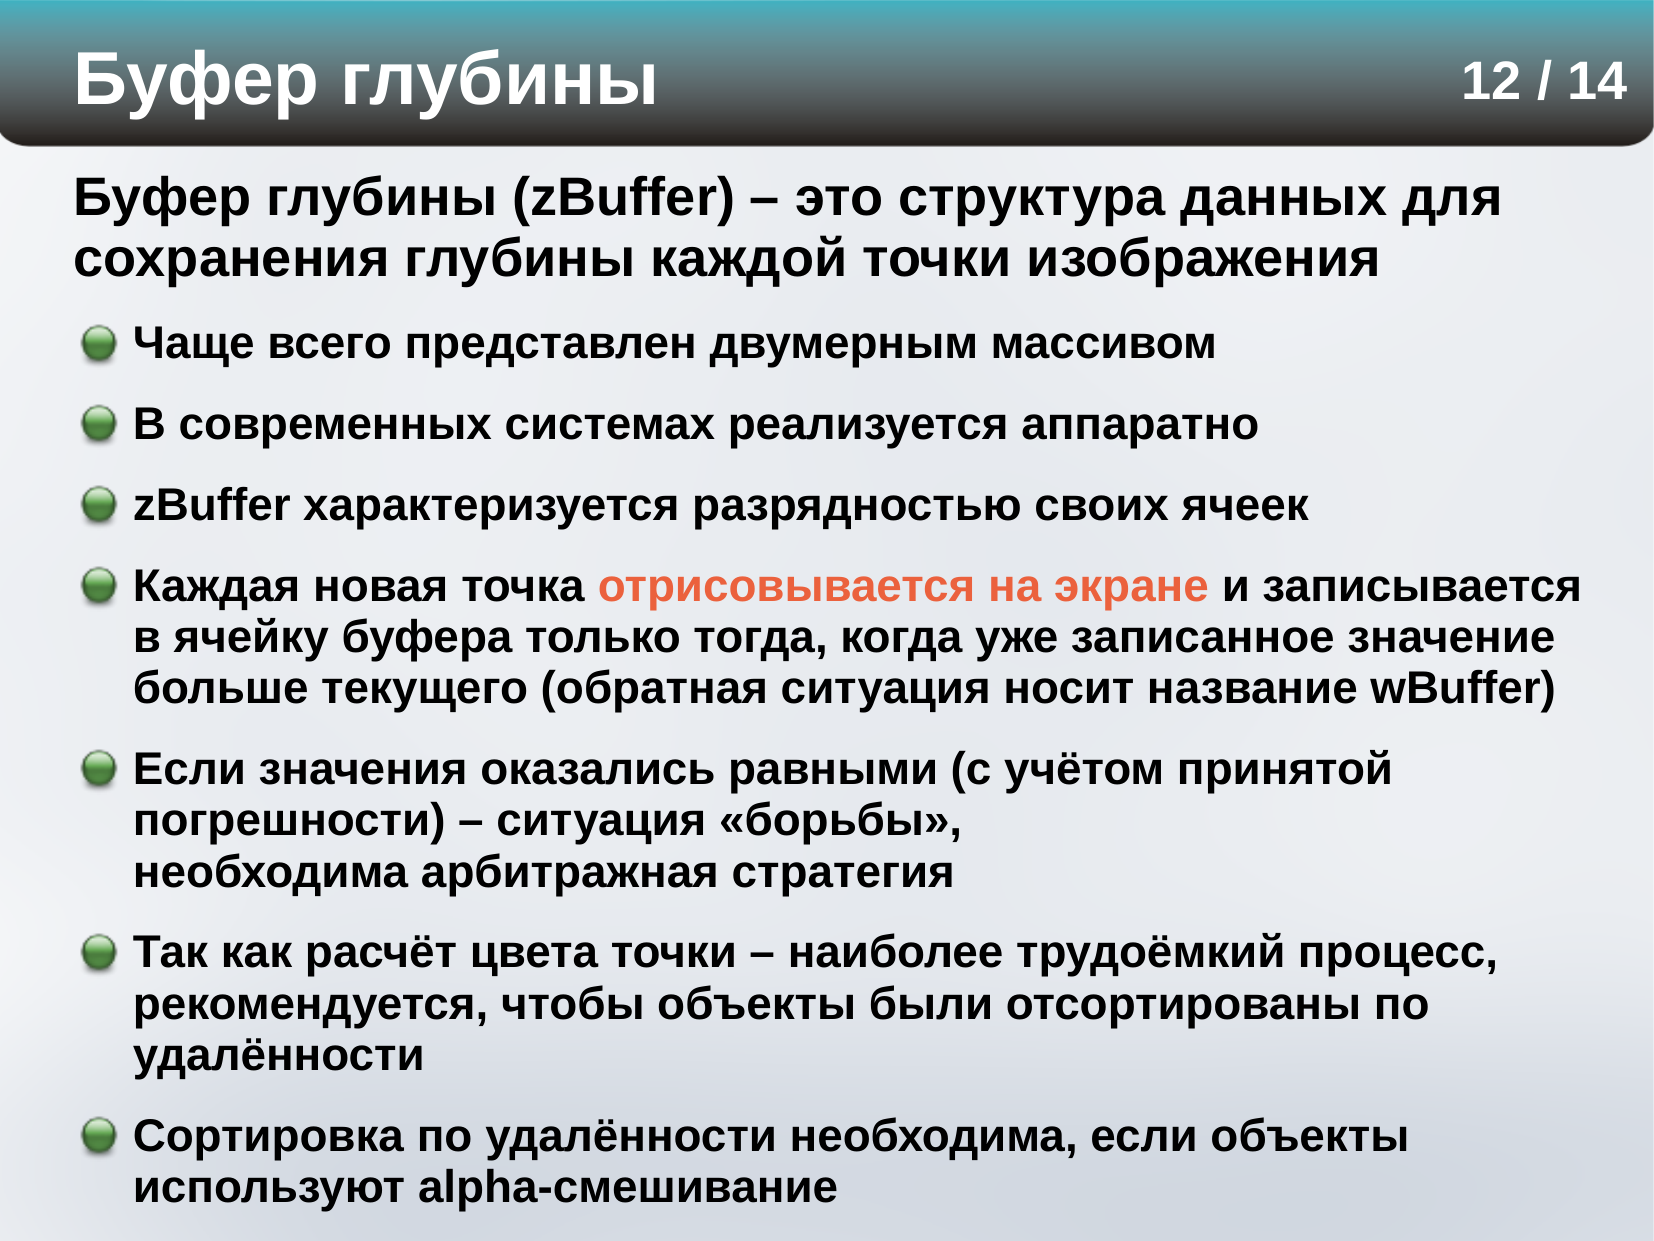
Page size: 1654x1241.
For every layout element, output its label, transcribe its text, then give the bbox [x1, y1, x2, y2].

text_box Буфер глубины (zBuffer) – это структура данных для сохранения глубины каждой точки изображения Чаще всего представлен двумерным массивом В современных системах реализуется аппаратно zBuffer характеризуется разрядностью своих ячеек Каждая новая точка отрисовывается на экране и записывается в ячейку буфера только тогда, когда уже записанное значение больше текущего (обратная ситуация носит название wBuffer) Если значения оказались равными (с учётом принятой погрешности) – ситуация «борьбы», необходима арбитражная стратегия Так как расчёт цвета точки – наиболее трудоёмкий процесс, рекомендуется, чтобы объекты были отсортированы по удалённости Сортировка по удалённости необходима, если объекты используют alpha-смешивание [59, 159, 1625, 1220]
text_box Буфер глубины [59, 29, 1418, 129]
text_box <номер> / 14 [1446, 42, 1654, 119]
picture [0, 0, 1654, 1241]
